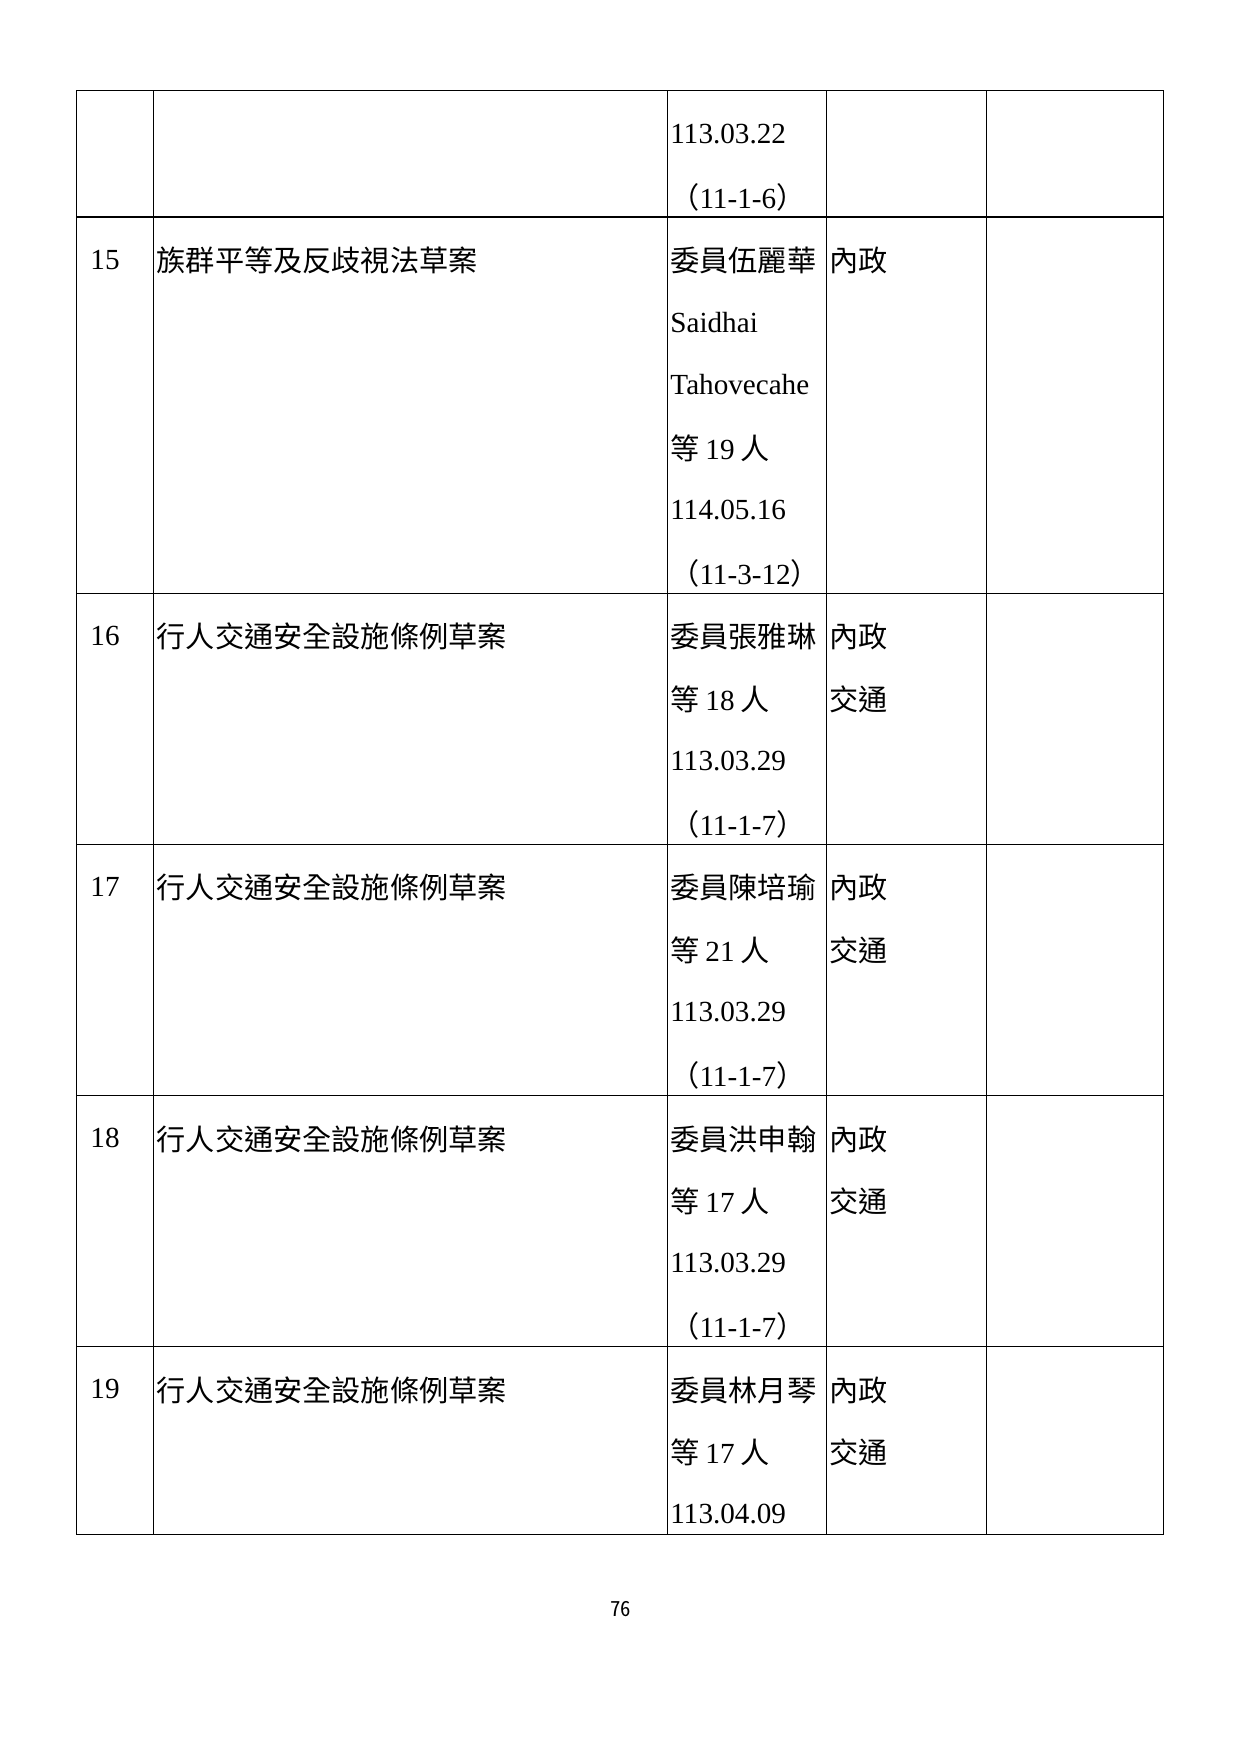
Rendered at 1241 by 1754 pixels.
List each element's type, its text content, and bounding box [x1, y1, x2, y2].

table_cell [154, 91, 667, 216]
table_cell [77, 1096, 153, 1346]
table_cell 行人交通安全設施條例草案 [154, 1347, 667, 1534]
table_cell 委員陳培瑜等21人 113.03.29 （11-1-7） [668, 845, 826, 1094]
table_cell 內政 交通 [827, 1347, 986, 1534]
table_cell 行人交通安全設施條例草案 [154, 1096, 667, 1346]
table_cell [827, 91, 986, 216]
table_cell 委員張雅琳等18人 113.03.29 （11-1-7） [668, 594, 826, 843]
table_cell 113.03.22 （11-1-6） [668, 91, 826, 216]
table_cell [77, 218, 153, 592]
table_cell 內政 交通 [827, 1096, 986, 1346]
table_cell [987, 845, 1163, 1094]
table_cell 內政 [827, 218, 986, 592]
table_cell 族群平等及反歧視法草案 [154, 218, 667, 592]
table_cell 內政 交通 [827, 845, 986, 1094]
table_cell [987, 91, 1163, 216]
table_cell [987, 218, 1163, 592]
table_cell [77, 845, 153, 1094]
table_cell [987, 1347, 1163, 1534]
table_cell 內政 交通 [827, 594, 986, 843]
table_cell [987, 594, 1163, 843]
table_cell 行人交通安全設施條例草案 [154, 594, 667, 843]
table_cell [77, 594, 153, 843]
table_cell 委員林月琴等17人 113.04.09 [668, 1347, 826, 1534]
table_cell [987, 1096, 1163, 1346]
table_cell [77, 91, 153, 216]
table_cell [77, 1347, 153, 1534]
table_cell 委員洪申翰等17人 113.03.29 （11-1-7） [668, 1096, 826, 1346]
table_cell 委員伍麗華Saidhai Tahovecahe等19人 114.05.16 （11-3-12） [668, 218, 826, 592]
table_cell 行人交通安全設施條例草案 [154, 845, 667, 1094]
